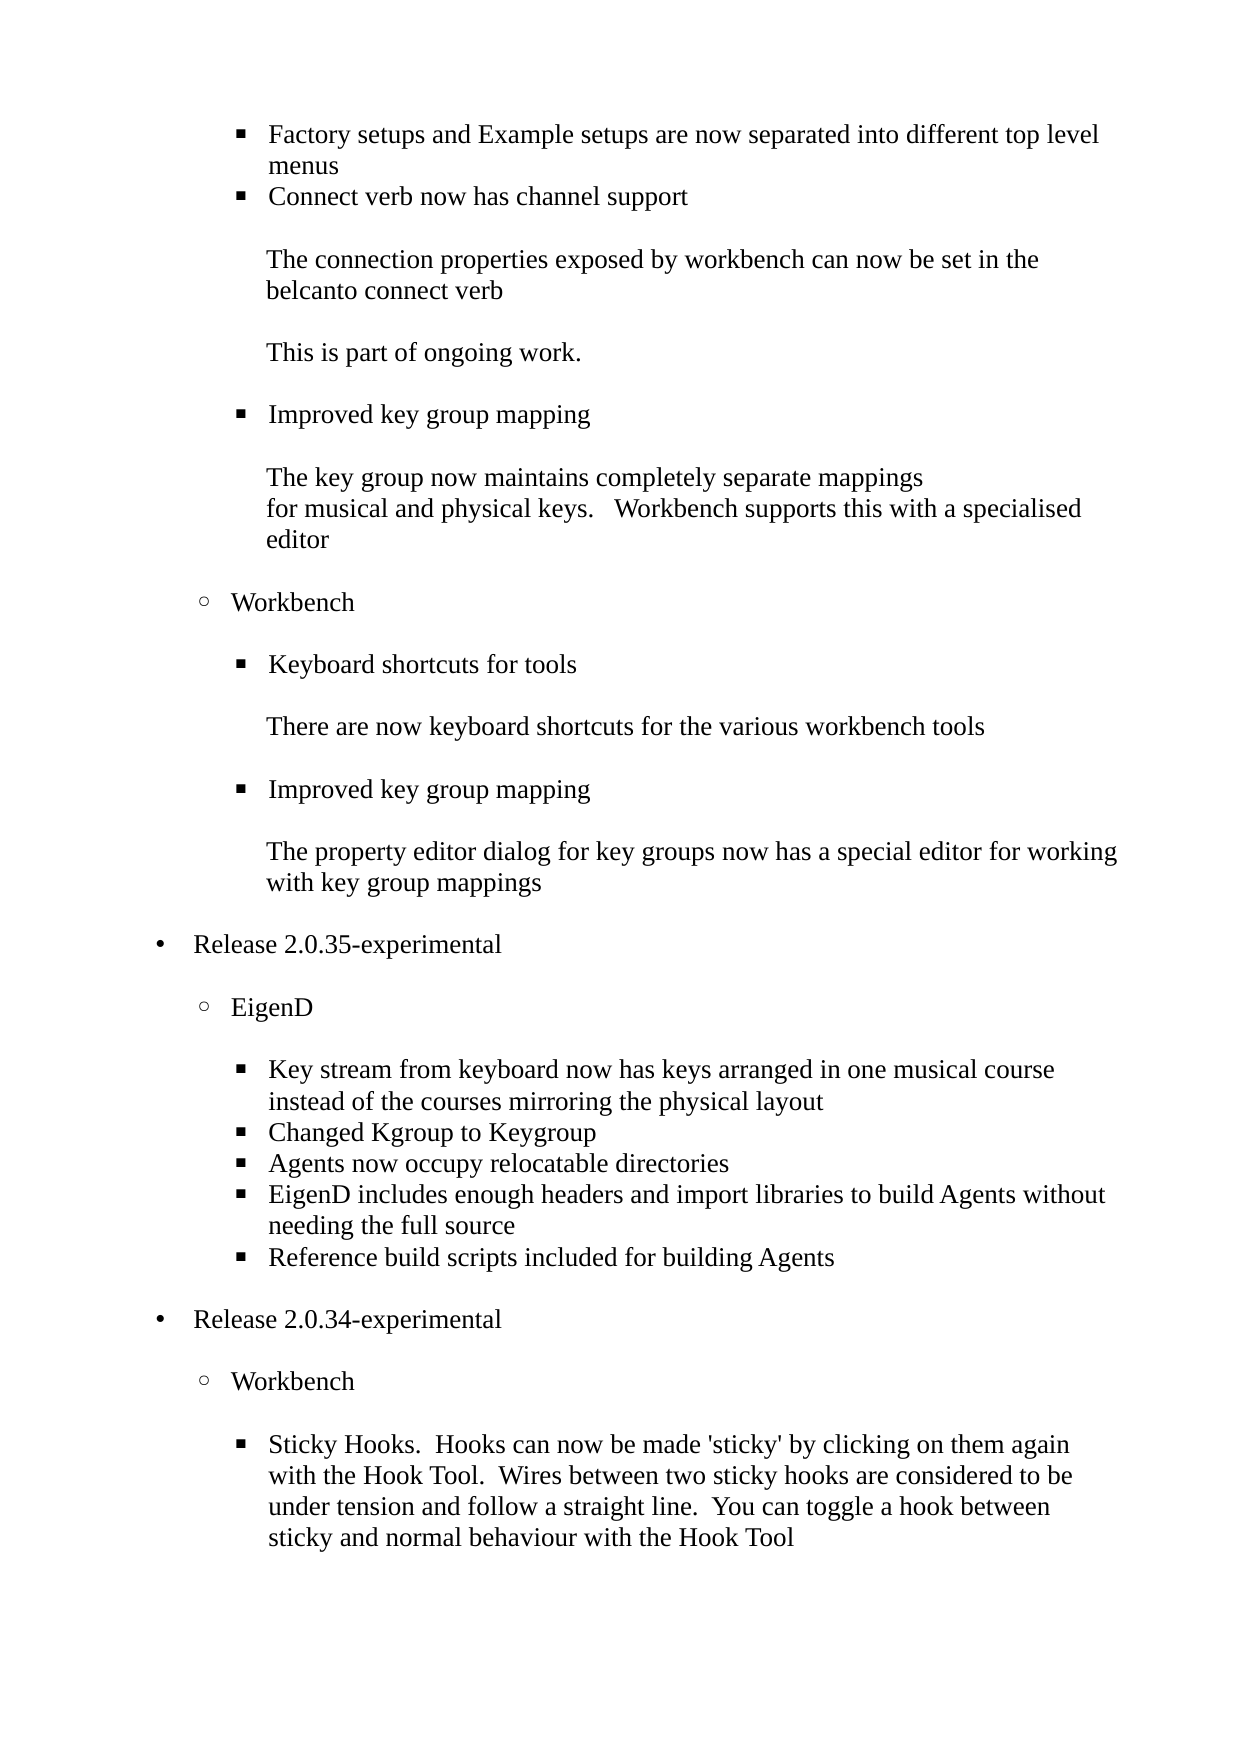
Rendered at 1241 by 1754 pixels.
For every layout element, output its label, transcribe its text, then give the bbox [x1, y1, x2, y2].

list Improved key group mapping [231, 773, 1122, 804]
list EigenD [193, 991, 1122, 1022]
list Changed Kgroup to Keygroup [231, 1116, 1122, 1147]
list Keyboard shortcuts for tools [231, 648, 1122, 679]
list Key stream from keyboard now has keys arranged in one musical course instead of the courses mirroring the physical layout [231, 1053, 1122, 1116]
list Improved key group mapping [231, 399, 1122, 430]
text The property editor dialog for key groups now has a special editor for working with key group mappings [266, 835, 1122, 897]
list Release 2.0.34-experimental [156, 1303, 1122, 1334]
text This is part of ongoing work. [266, 336, 1122, 367]
text The key group now maintains completely separate mappings [266, 461, 1122, 492]
list Workbench [193, 586, 1122, 617]
text There are now keyboard shortcuts for the various workbench tools [266, 710, 1122, 742]
list Agents now occupy relocatable directories [231, 1147, 1122, 1178]
text The connection properties exposed by workbench can now be set in the belcanto connect verb [266, 243, 1122, 305]
text for musical and physical keys. Workbench supports this with a specialised editor [266, 492, 1122, 554]
list EigenD includes enough headers and import libraries to build Agents without needing the full source [231, 1178, 1122, 1241]
list Sticky Hooks. Hooks can now be made 'sticky' by clicking on them again with the Hook Tool. Wires between two sticky hooks are considered to be under tension and follow a straight line. You can toggle a hook between sticky and normal behaviour with the Hook Tool [231, 1428, 1122, 1552]
list Release 2.0.35-experimental [156, 928, 1122, 960]
list Factory setups and Example setups are now separated into different top level menus [231, 118, 1122, 181]
list Reference build scripts included for building Agents [231, 1241, 1122, 1272]
list Workbench [193, 1365, 1122, 1397]
list Connect verb now has channel support [231, 181, 1122, 212]
